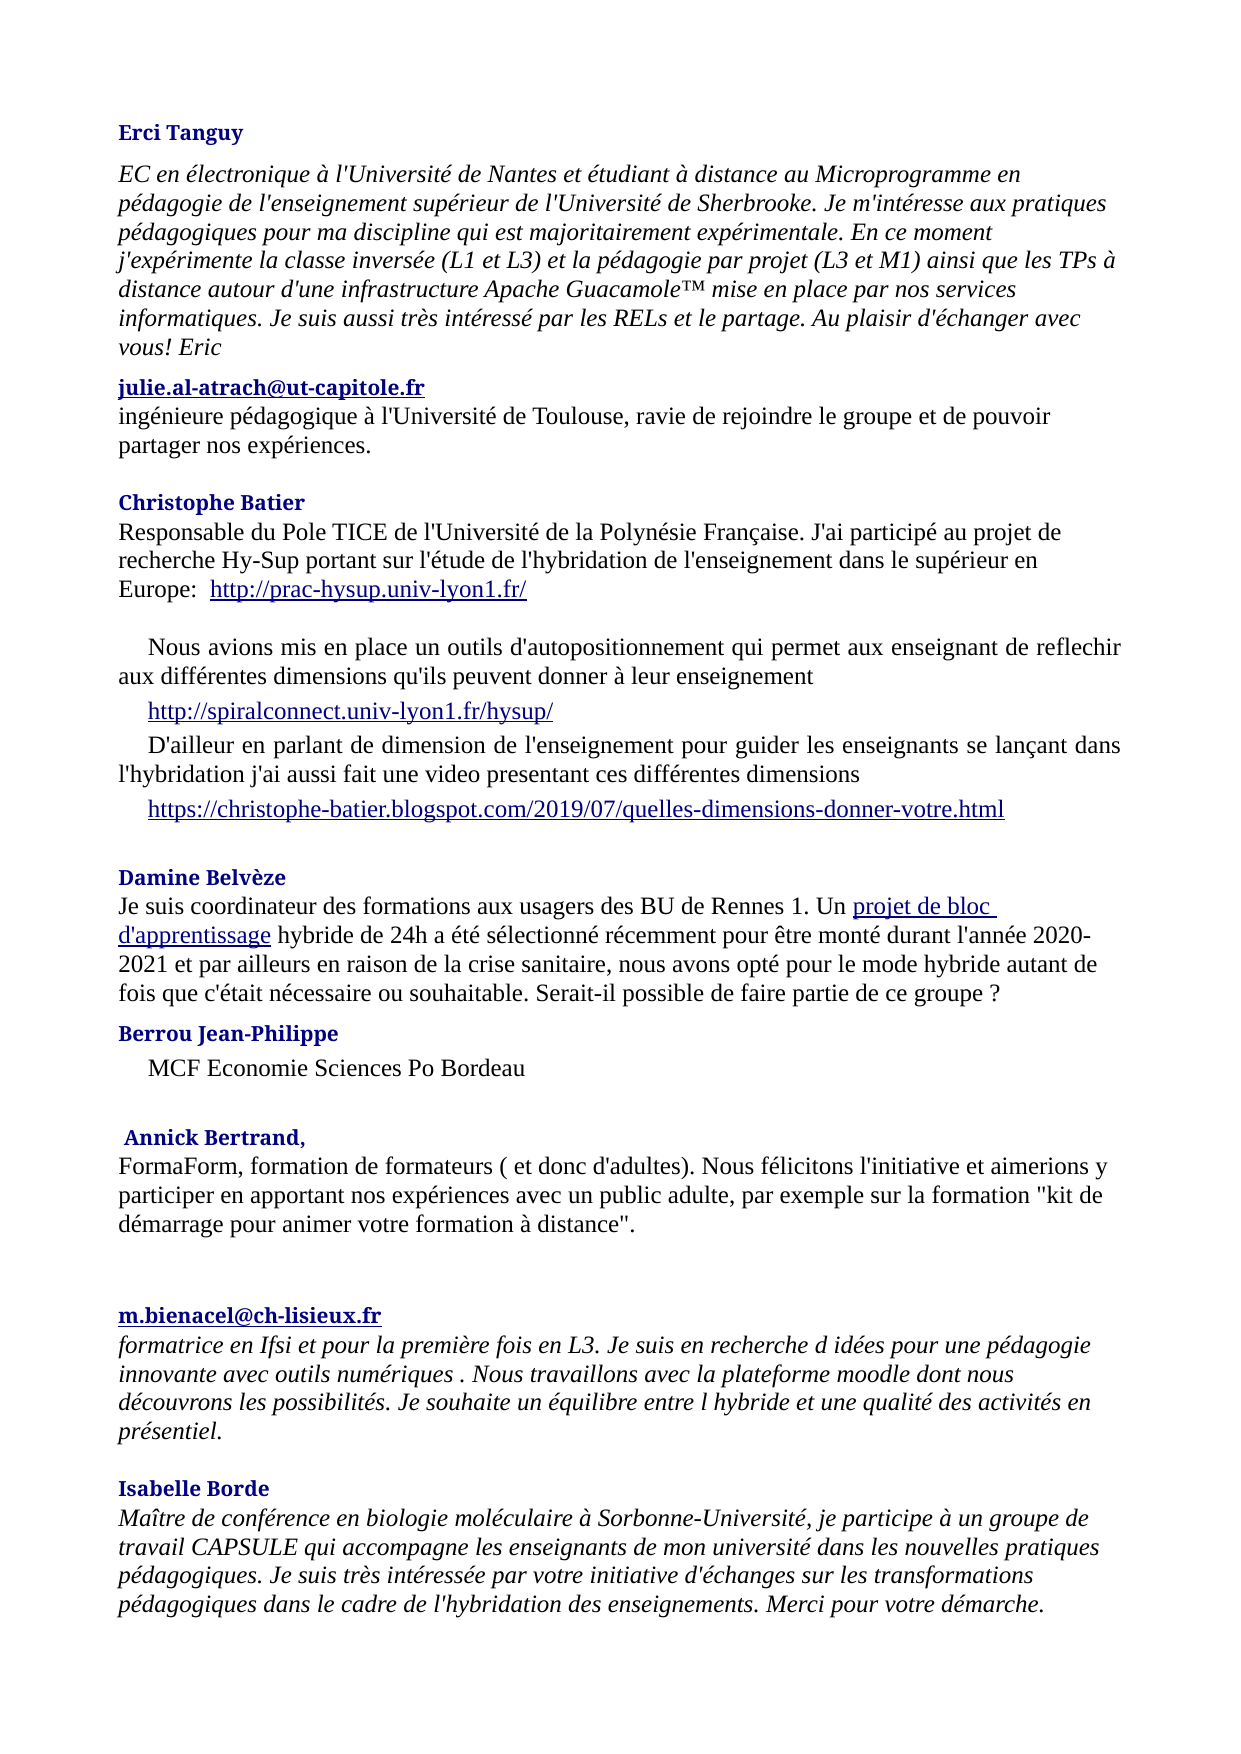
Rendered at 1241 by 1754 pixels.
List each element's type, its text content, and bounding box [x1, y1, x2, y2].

subtitle m.bienacel@ch-lisieux.fr [118, 1302, 1122, 1330]
text FormaForm, formation de formateurs ( et donc d'adultes). Nous félicitons l'initiative et aimerions y participer en apportant nos expériences avec un public adulte, par exemple sur la formation "kit de démarrage pour animer votre formation à distance". [118, 1151, 1122, 1237]
text D'ailleur en parlant de dimension de l'enseignement pour guider les enseignants se lançant dans l'hybridation j'ai aussi fait une video presentant ces différentes dimensions [118, 731, 1122, 788]
subtitle Christophe Batier [118, 488, 1122, 517]
subtitle Erci Tanguy [118, 118, 1122, 147]
subtitle Berrou Jean-Philippe [118, 1019, 1122, 1047]
subtitle julie.al-atrach@ut-capitole.fr [118, 373, 1122, 401]
text EC en électronique à l'Université de Nantes et étudiant à distance au Microprogramme en pédagogie de l'enseignement supérieur de l'Université de Sherbrooke. Je m'intéresse aux pratiques pédagogiques pour ma discipline qui est majoritairement expérimentale. En ce moment j'expérimente la classe inversée (L1 et L3) et la pédagogie par projet (L3 et M1) ainsi que les TPs à distance autour d'une infrastructure Apache Guacamole™ mise en place par nos services informatiques. Je suis aussi très intéressé par les RELs et le partage. Au plaisir d'échanger avec vous! Eric [118, 159, 1122, 360]
text formatrice en Ifsi et pour la première fois en L3. Je suis en recherche d idées pour une pédagogie innovante avec outils numériques . Nous travaillons avec la plateforme moodle dont nous découvrons les possibilités. Je souhaite un équilibre entre l hybride et une qualité des activités en présentiel. [118, 1330, 1122, 1445]
subtitle Damine Belvèze [118, 863, 1122, 891]
text http://spiralconnect.univ-lyon1.fr/hysup/ [118, 696, 1122, 724]
subtitle Isabelle Borde [118, 1474, 1122, 1503]
text Nous avions mis en place un outils d'autopositionnement qui permet aux enseignant de reflechir aux différentes dimensions qu'ils peuvent donner à leur enseignement [118, 632, 1122, 690]
text MCF Economie Sciences Po Bordeau [118, 1053, 1122, 1082]
subtitle Annick Bertrand, [118, 1123, 1122, 1151]
text Je suis coordinateur des formations aux usagers des BU de Rennes 1. Un projet de bloc d'apprentissage hybride de 24h a été sélectionné récemment pour être monté durant l'année 2020-2021 et par ailleurs en raison de la crise sanitaire, nous avons opté pour le mode hybride autant de fois que c'était nécessaire ou souhaitable. Serait-il possible de faire partie de ce groupe ? [118, 891, 1122, 1006]
text https://christophe-batier.blogspot.com/2019/07/quelles-dimensions-donner-votre.html [118, 794, 1122, 823]
text Maître de conférence en biologie moléculaire à Sorbonne-Université, je participe à un groupe de travail CAPSULE qui accompagne les enseignants de mon université dans les nouvelles pratiques pédagogiques. Je suis très intéressée par votre initiative d'échanges sur les transformations pédagogiques dans le cadre de l'hybridation des enseignements. Merci pour votre démarche. [118, 1503, 1122, 1618]
text Responsable du Pole TICE de l'Université de la Polynésie Française. J'ai participé au projet de recherche Hy-Sup portant sur l'étude de l'hybridation de l'enseignement dans le supérieur en Europe: http://prac-hysup.univ-lyon1.fr/ [118, 517, 1122, 603]
text ingénieure pédagogique à l'Université de Toulouse, ravie de rejoindre le groupe et de pouvoir partager nos expériences. [118, 401, 1122, 459]
